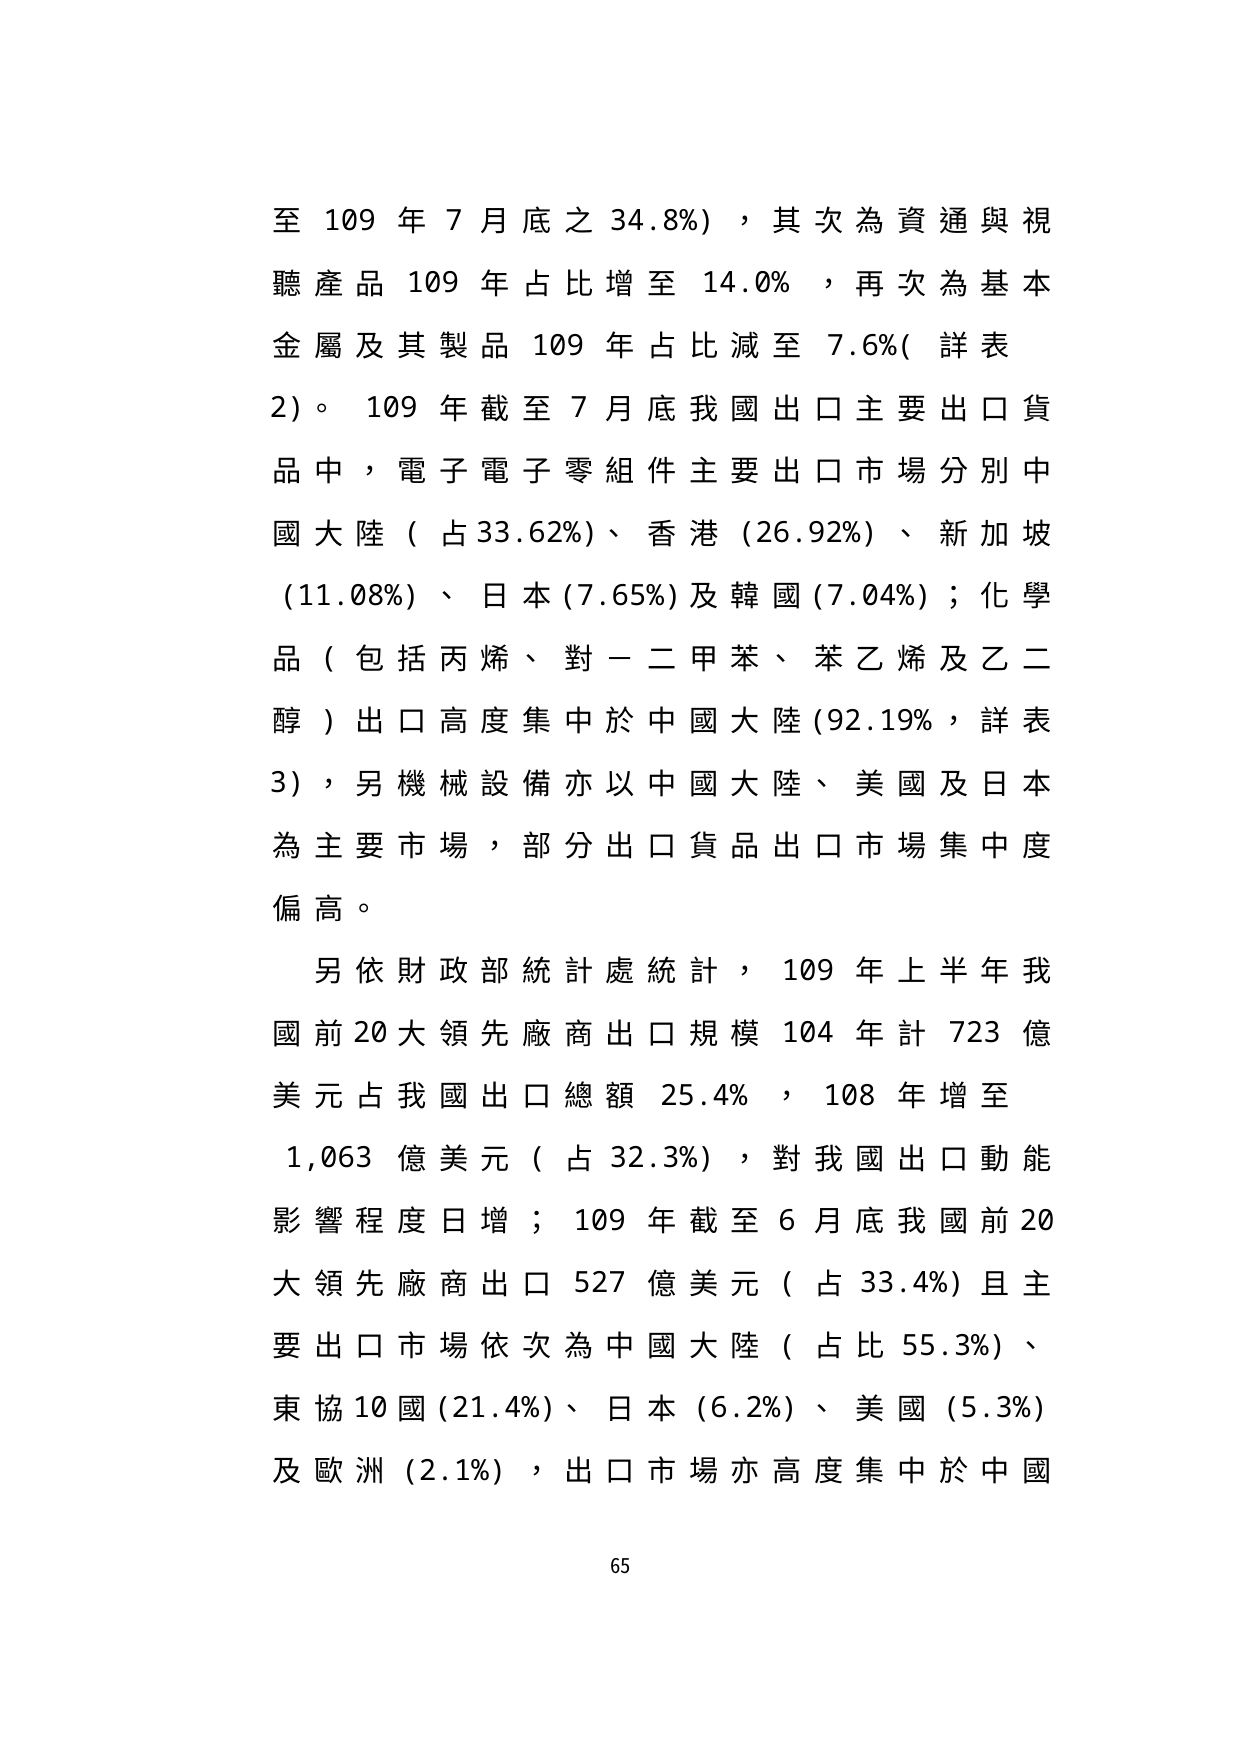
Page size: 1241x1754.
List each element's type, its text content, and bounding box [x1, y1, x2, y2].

text 至109年7月底之34.8%)，其次為資通與視聽產品109年占比增至14.0%，再次為基本金屬及其製品109年占比減至7.6%(詳表2)。109年截至7月底我國出口主要出口貨品中，電子電子零組件主要出口市場分別中國大陸(占33.62%)、香港(26.92%)、新加坡(11.08%)、日本(7.65%)及韓國(7.04%)；化學品(包括丙烯、對－二甲苯、苯乙烯及乙二醇)出口高度集中於中國大陸(92.19%，詳表3)，另機械設備亦以中國大陸、美國及日本為主要市場，部分出口貨品出口市場集中度偏高。 [242, 177, 1058, 927]
text 另依財政部統計處統計，109年上半年我國前20大領先廠商出口規模104年計723億美元占我國出口總額25.4%，108年增至1,063億美元(占32.3%)，對我國出口動能影響程度日增；109年截至6月底我國前20大領先廠商出口527億美元(占33.4%)且主要出口市場依次為中國大陸(占比55.3%)、東協10國(21.4%)、日本(6.2%)、美國(5.3%)及歐洲(2.1%)，出口市場亦高度集中於中國大陸。 [242, 927, 1058, 1490]
